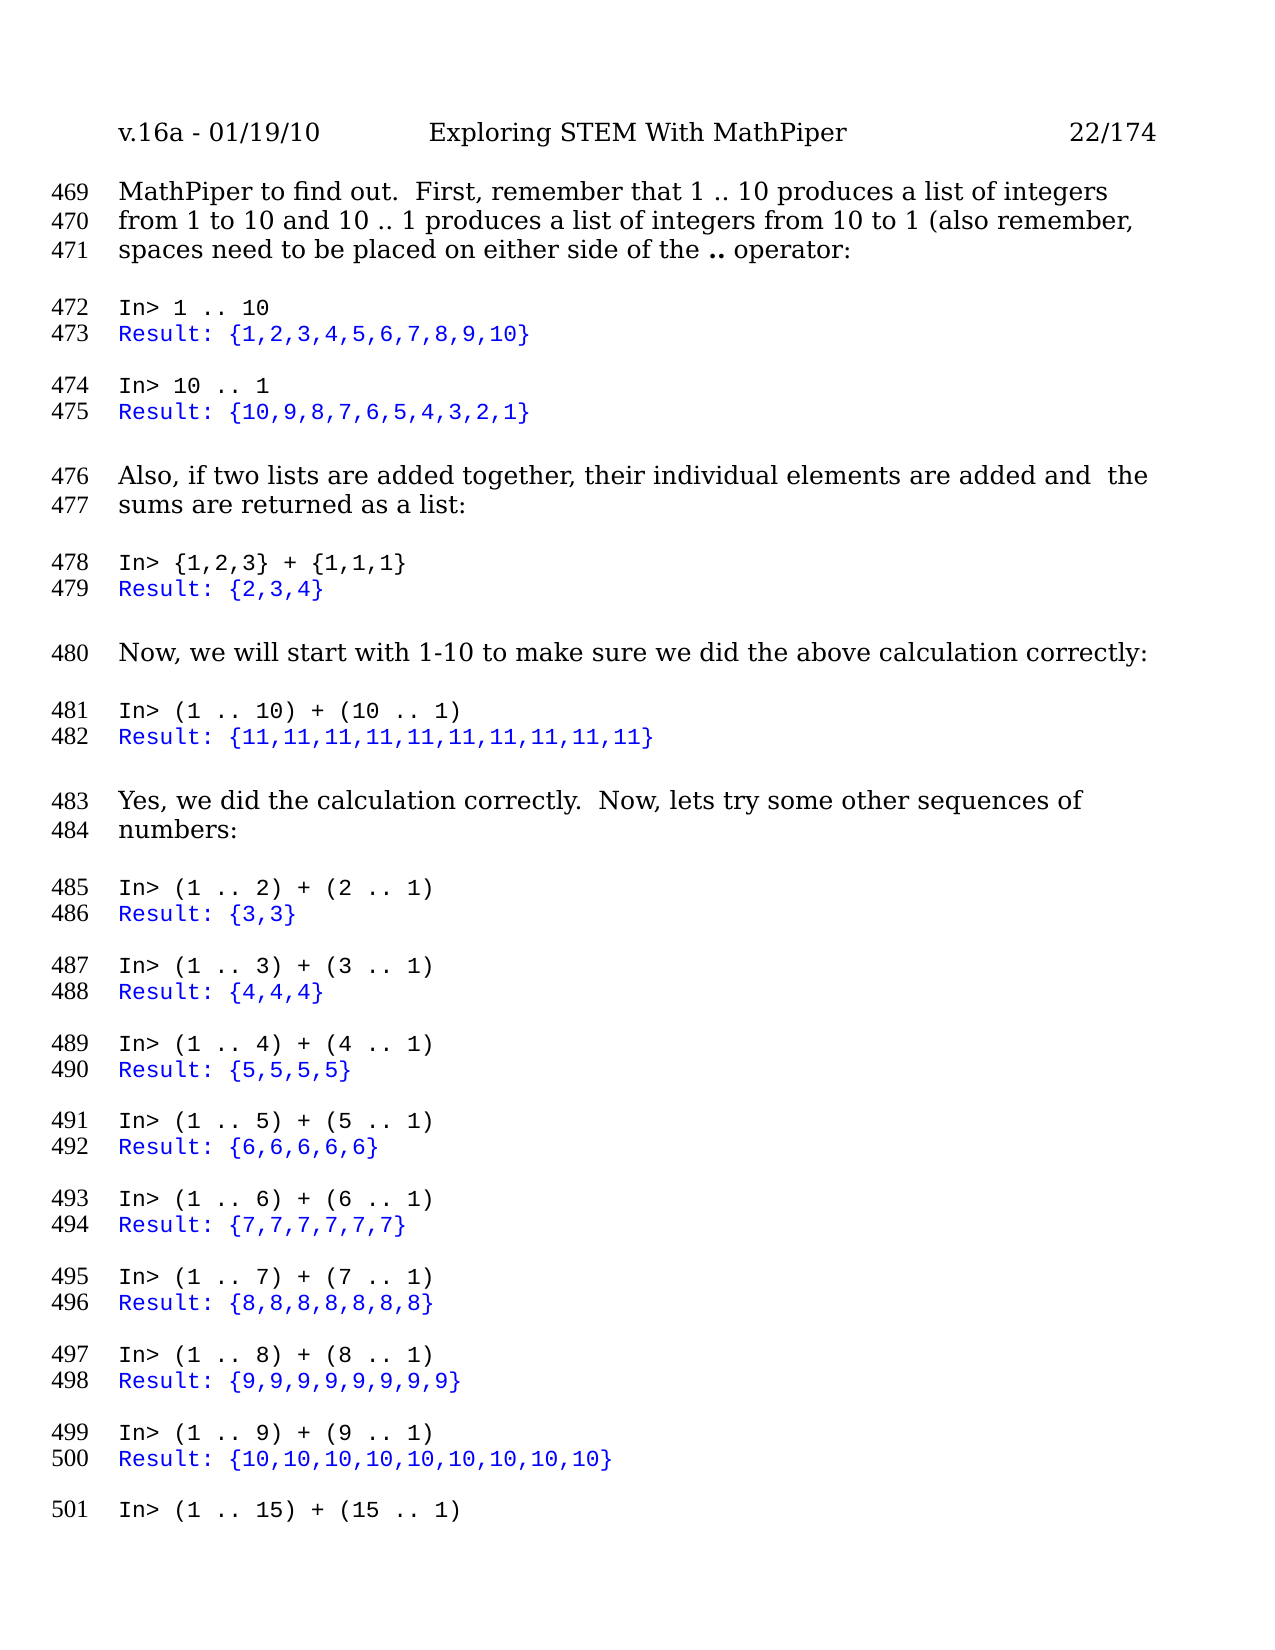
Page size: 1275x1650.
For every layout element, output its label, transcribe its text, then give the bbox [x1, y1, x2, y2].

text In> (1 .. 10) + (10 .. 1) [118, 699, 1157, 725]
text Yes, we did the calculation correctly. Now, lets try some other sequences of numbers: [118, 786, 1157, 844]
text Result: {11,11,11,11,11,11,11,11,11,11} [118, 725, 1157, 751]
text Result: {1,2,3,4,5,6,7,8,9,10} [118, 322, 1157, 348]
text In> (1 .. 2) + (2 .. 1) [118, 876, 1157, 902]
text Also, if two lists are added together, their individual elements are added and the sums are returned as a list: [118, 461, 1157, 519]
text Now, we will start with 1-10 to make sure we did the above calculation correctly: [118, 638, 1157, 667]
text Result: {10,9,8,7,6,5,4,3,2,1} [118, 400, 1157, 426]
text Result: {10,10,10,10,10,10,10,10,10} [118, 1447, 1157, 1473]
text In> (1 .. 5) + (5 .. 1) [118, 1110, 1157, 1136]
text Result: {8,8,8,8,8,8,8} [118, 1291, 1157, 1317]
text In> (1 .. 9) + (9 .. 1) [118, 1421, 1157, 1447]
text MathPiper to find out. First, remember that 1 .. 10 produces a list of integers from 1 to 10 and 10 .. 1 produces a list of integers from 10 to 1 (also remember, spaces need to be placed on either side of the .. operator: [118, 177, 1157, 264]
text Result: {2,3,4} [118, 577, 1157, 603]
text Result: {3,3} [118, 902, 1157, 928]
text In> (1 .. 4) + (4 .. 1) [118, 1032, 1157, 1058]
text In> (1 .. 7) + (7 .. 1) [118, 1265, 1157, 1291]
text In> (1 .. 3) + (3 .. 1) [118, 954, 1157, 980]
text In> {1,2,3} + {1,1,1} [118, 551, 1157, 577]
text In> (1 .. 15) + (15 .. 1) [118, 1499, 1157, 1525]
text Result: {4,4,4} [118, 980, 1157, 1006]
text In> 1 .. 10 [118, 296, 1157, 322]
text Result: {6,6,6,6,6} [118, 1136, 1157, 1162]
text Result: {9,9,9,9,9,9,9,9} [118, 1369, 1157, 1395]
text In> (1 .. 6) + (6 .. 1) [118, 1188, 1157, 1213]
text Result: {7,7,7,7,7,7} [118, 1213, 1157, 1239]
text In> (1 .. 8) + (8 .. 1) [118, 1343, 1157, 1369]
text In> 10 .. 1 [118, 374, 1157, 400]
text Result: {5,5,5,5} [118, 1058, 1157, 1084]
